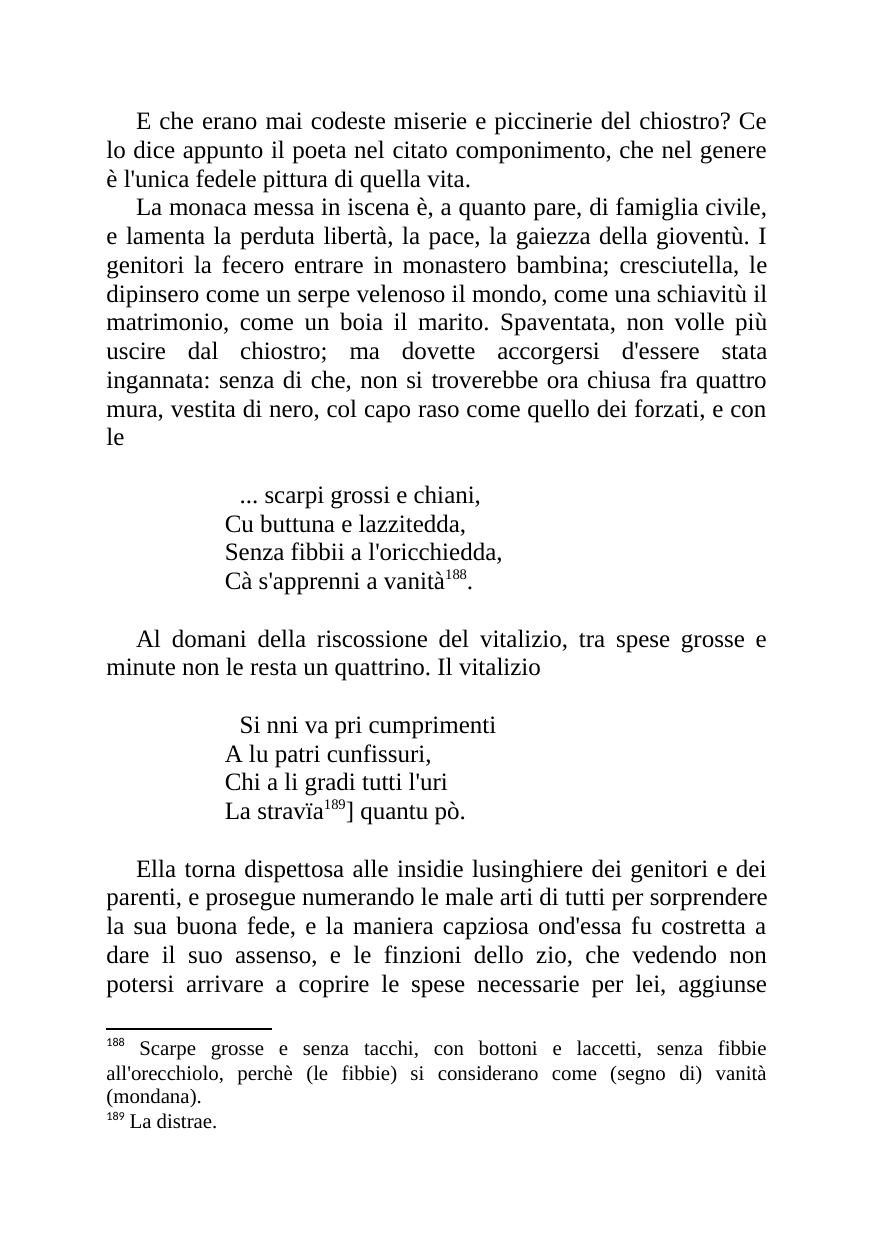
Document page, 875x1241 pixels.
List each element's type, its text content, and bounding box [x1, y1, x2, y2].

text ... scarpi grossi e chiani, [210, 480, 768, 509]
text Scarpe grosse e senza tacchi, con bottoni e laccetti, senza fibbie all'orecchiolo, perchè (le fibbie) si considerano come (segno di) vanità (mondana). [106, 1035, 768, 1108]
text Cu buttuna e lazzitedda, [195, 509, 768, 537]
text La stravïa] quantu pò. [195, 796, 768, 825]
text Senza fibbii a l'oricchiedda, [195, 537, 768, 566]
text Cà s'apprenni a vanità. [195, 566, 768, 595]
text Ella torna dispettosa alle insidie lusinghiere dei genitori e dei parenti, e prosegue numerando le male arti di tutti per sorprendere la sua buona fede, e la maniera capziosa ond'essa fu costretta a dare il suo assenso, e le finzioni dello zio, che vedendo non potersi arrivare a coprire le spese necessarie per lei, aggiunse [106, 854, 768, 997]
text E che erano mai codeste miserie e piccinerie del chiostro? Ce lo dice appunto il poeta nel citato componimento, che nel genere è l'unica fedele pittura di quella vita. [106, 106, 768, 192]
text Al domani della riscossione del vitalizio, tra spese grosse e minute non le resta un quattrino. Il vitalizio [106, 624, 768, 681]
text Si nni va pri cumprimenti [210, 710, 768, 739]
text A lu patri cunfissuri, [195, 739, 768, 767]
text La distrae. [106, 1108, 768, 1134]
text Chi a li gradi tutti l'uri [195, 767, 768, 796]
text La monaca messa in iscena è, a quanto pare, di famiglia civile, e lamenta la perduta libertà, la pace, la gaiezza della gioventù. I genitori la fecero entrare in monastero bambina; cresciutella, le dipinsero come un serpe velenoso il mondo, come una schiavitù il matrimonio, come un boia il marito. Spaventata, non volle più uscire dal chiostro; ma dovette accorgersi d'essere stata ingannata: senza di che, non si troverebbe ora chiusa fra quattro mura, vestita di nero, col capo raso come quello dei forzati, e con le [106, 192, 768, 451]
